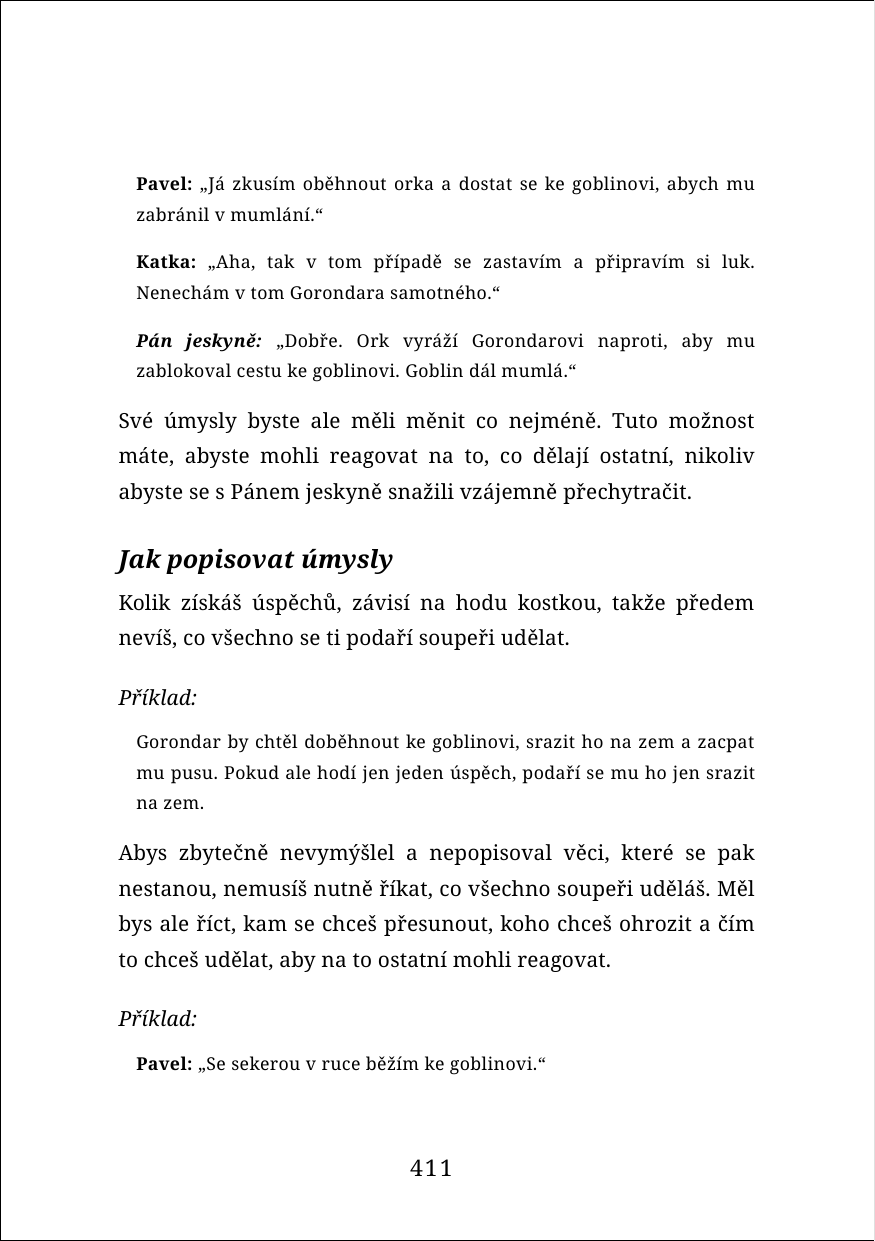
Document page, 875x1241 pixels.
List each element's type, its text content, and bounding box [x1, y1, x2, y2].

text Pán jeskyně: „Dobře. Ork vyráží Gorondarovi naproti, aby mu zablokoval cestu ke goblinovi. Goblin dál mumlá.“ [136, 328, 756, 382]
subtitle Jak popisovat úmysly [118, 542, 756, 576]
text Pavel: „Já zkusím oběhnout orka a dostat se ke goblinovi, abych mu zabránil v mumlání.“ [136, 172, 756, 226]
text Pavel: „Se sekerou v ruce běžím ke goblinovi.“ [136, 1051, 756, 1076]
text Své úmysly byste ale měli měnit co nejméně. Tuto možnost máte, abyste mohli reagovat na to, co dělají ostatní, nikoliv abyste se s Pánem jeskyně snažili vzájemně přechytračit. [118, 406, 756, 506]
text Abys zbytečně nevymýšlel a nepopisoval věci, které se pak nestanou, nemusíš nutně říkat, co všechno soupeři uděláš. Měl bys ale říct, kam se chceš přesunout, koho chceš ohrozit a čím to chceš udělat, aby na to ostatní mohli reagovat. [118, 838, 756, 973]
text Kolik získáš úspěchů, závisí na hodu kostkou, takže předem nevíš, co všechno se ti podaří soupeři udělat. [118, 588, 756, 652]
text Příklad: [118, 1004, 756, 1032]
text Příklad: [118, 683, 756, 711]
text Katka: „Aha, tak v tom případě se zastavím a připravím si luk. Nenechám v tom Gorondara samotného.“ [136, 250, 756, 304]
text Gorondar by chtěl doběhnout ke goblinovi, srazit ho na zem a zacpat mu pusu. Pokud ale hodí jen jeden úspěch, podaří se mu ho jen srazit na zem. [136, 730, 756, 814]
